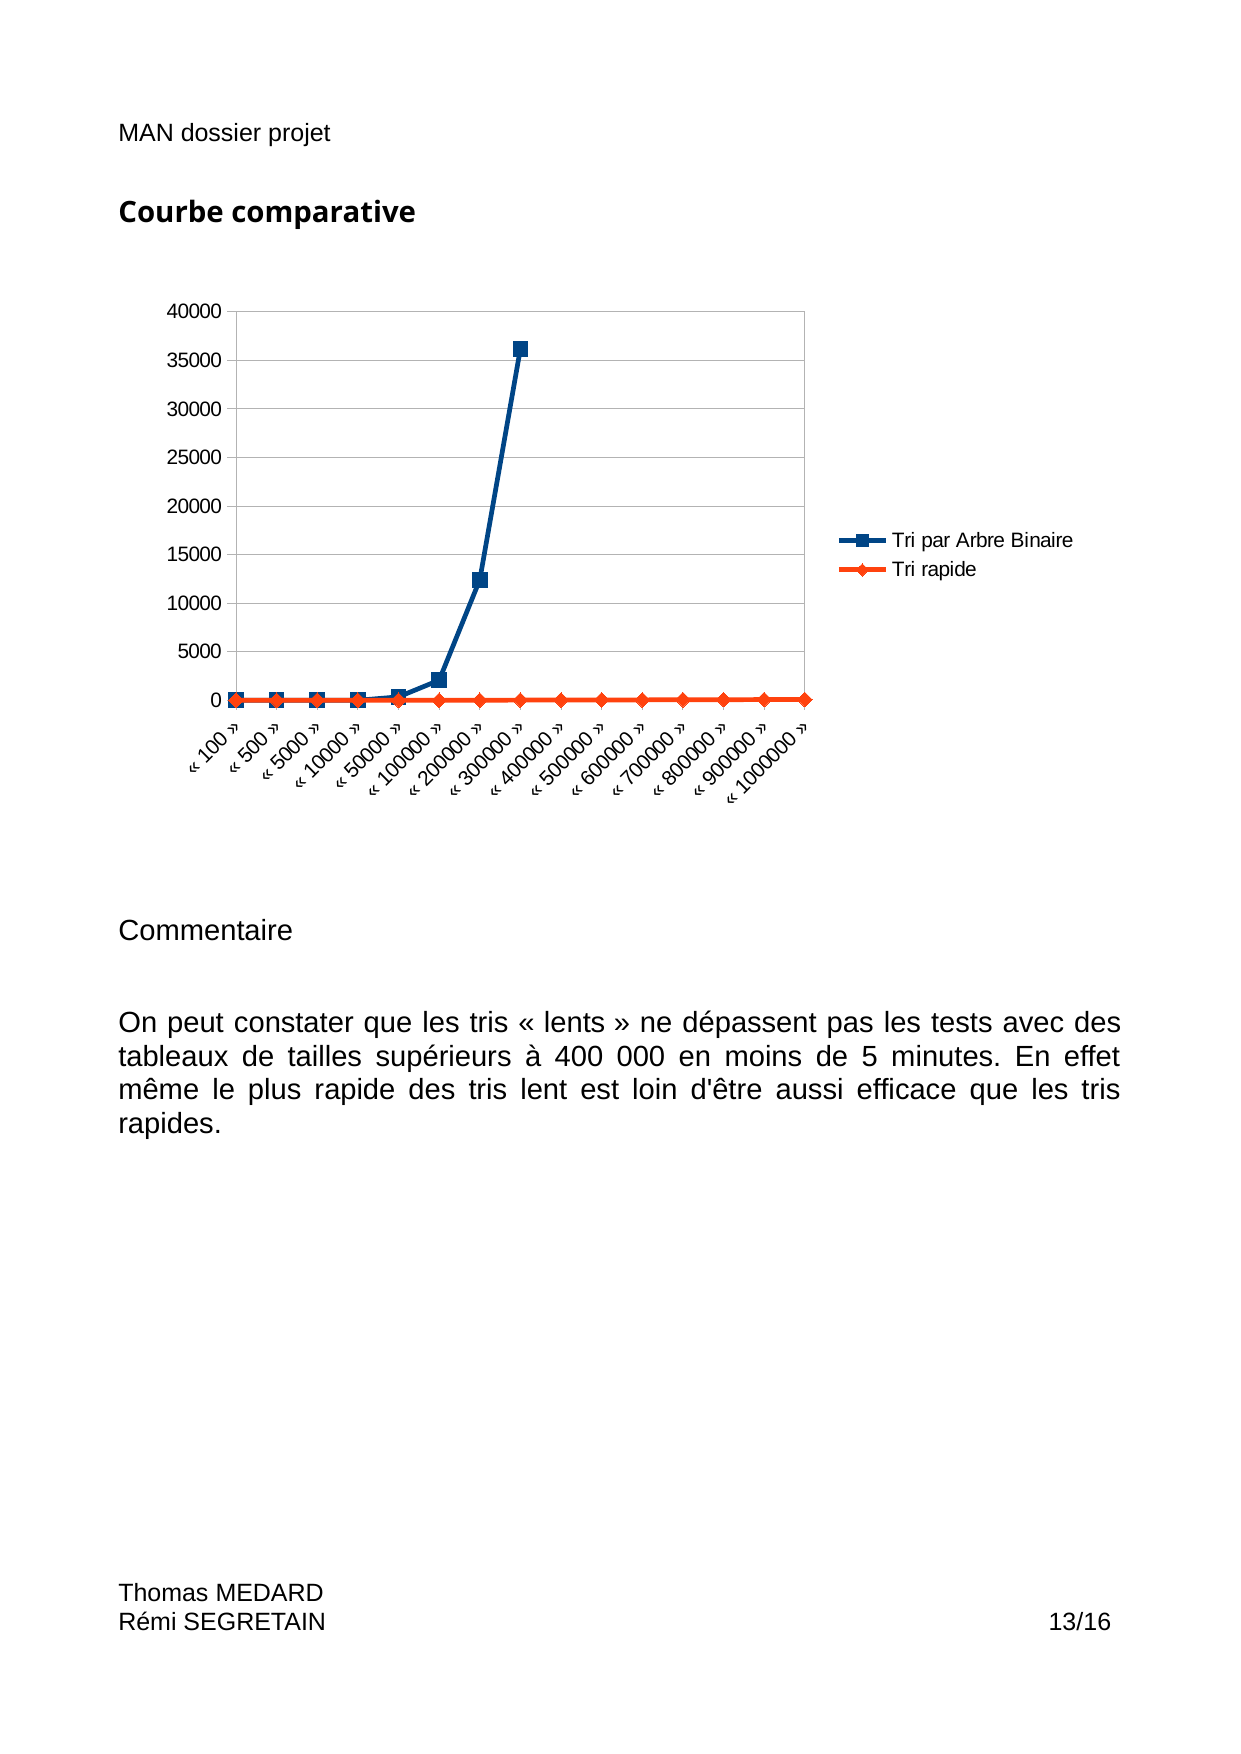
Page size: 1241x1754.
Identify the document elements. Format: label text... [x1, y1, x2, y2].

text On peut constater que les tris « lents » ne dépassent pas les tests avec des tableaux de tailles supérieurs à 400 000 en moins de 5 minutes. En effet même le plus rapide des tris lent est loin d'être aussi efficace que les tris rapides. [118, 1005, 1122, 1139]
subtitle Courbe comparative [118, 191, 1122, 231]
text Commentaire [118, 913, 1122, 947]
